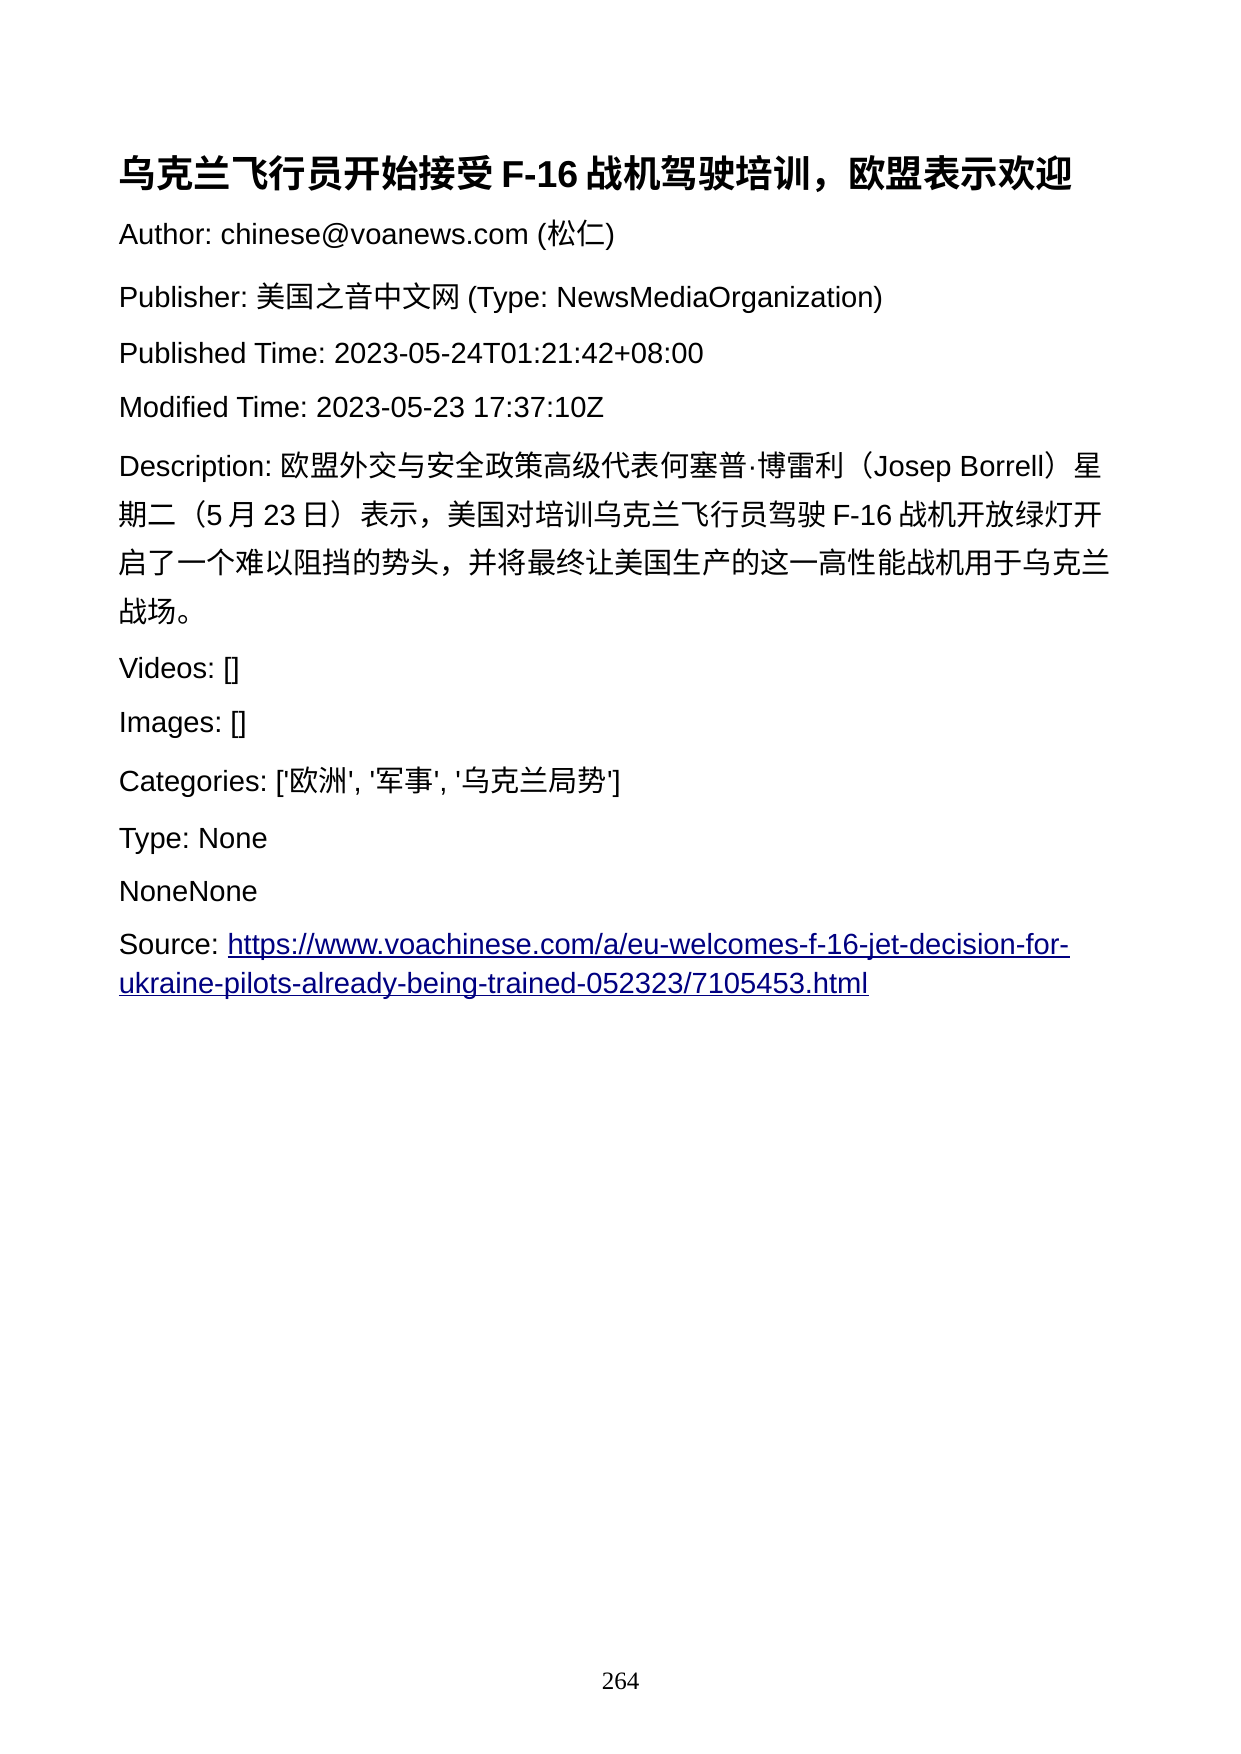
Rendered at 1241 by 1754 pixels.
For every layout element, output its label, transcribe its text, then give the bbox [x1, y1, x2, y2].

text Videos: [] [118, 652, 1122, 685]
text Description: 欧盟外交与安全政策高级代表何塞普·博雷利（Josep Borrell）星期二（5月23日）表示，美国对培训乌克兰飞行员驾驶F-16战机开放绿灯开启了一个难以阻挡的势头，并将最终让美国生产的这一高性能战机用于乌克兰战场。 [118, 443, 1122, 631]
text NoneNone [118, 874, 1122, 908]
text Publisher: 美国之音中文网 (Type: NewsMediaOrganization) [118, 273, 1122, 316]
text Author: chinese@voanews.com (松仁) [118, 210, 1122, 253]
text Published Time: 2023-05-24T01:21:42+08:00 [118, 337, 1122, 370]
text Modified Time: 2023-05-23 17:37:10Z [118, 390, 1122, 423]
text Images: [] [118, 705, 1122, 738]
subtitle 乌克兰飞行员开始接受F-16战机驾驶培训，欧盟表示欢迎 [118, 143, 1122, 198]
text Categories: ['欧洲', '军事', '乌克兰局势'] [118, 758, 1122, 800]
text Type: None [118, 821, 1122, 854]
text Source: https://www.voachinese.com/a/eu-welcomes-f-16-jet-decision-for-ukraine-pilots-already-being-trained-052323/7105453.html [118, 927, 1122, 999]
